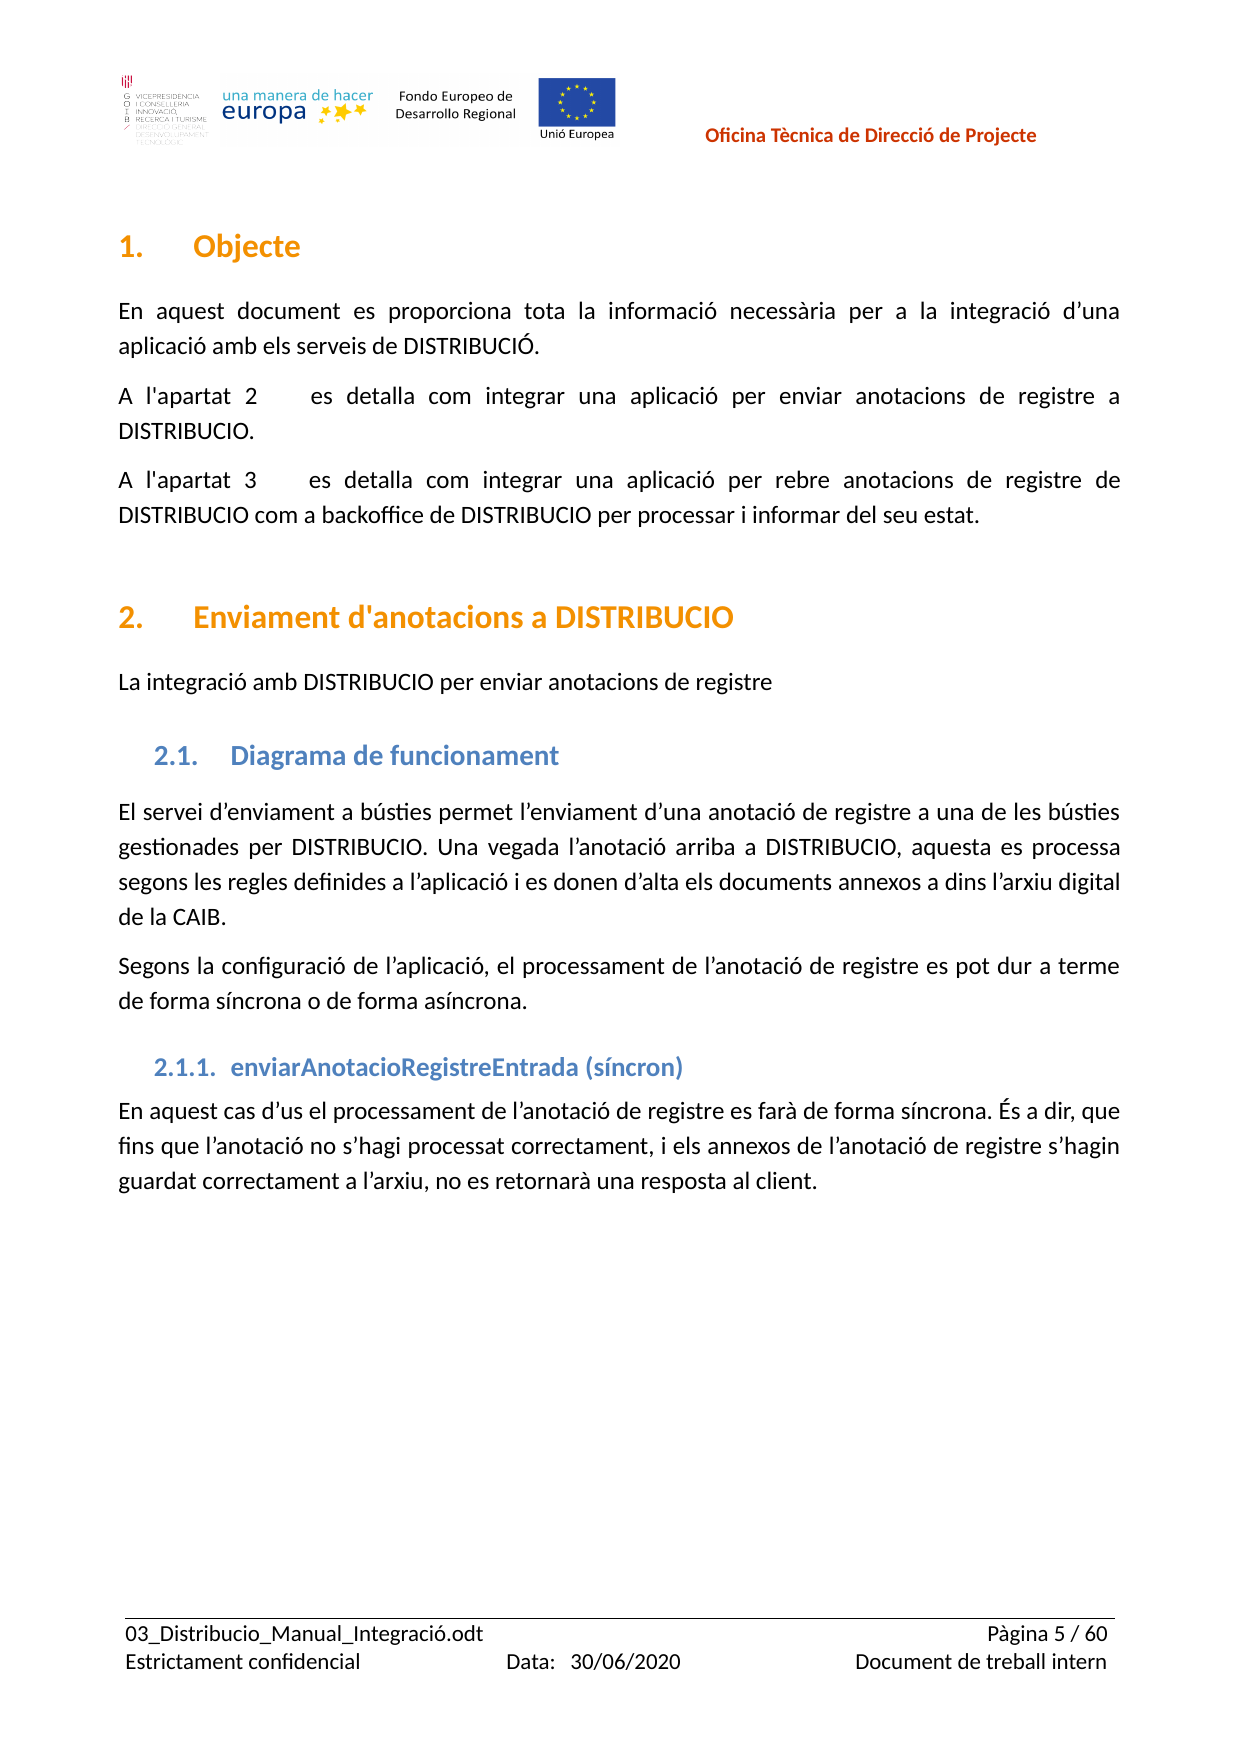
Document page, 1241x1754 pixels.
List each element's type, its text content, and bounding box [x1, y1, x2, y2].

text En aquest cas d’us el processament de l’anotació de registre es farà de forma síncrona. És a dir, que fins que l’anotació no s’hagi processat correctament, i els annexos de l’anotació de registre s’hagin guardat correctament a l’arxiu, no es retornarà una resposta al client. [118, 1095, 1122, 1196]
text A l'apartat 3 es detalla com integrar una aplicació per rebre anotacions de registre de DISTRIBUCIO com a backoffice de DISTRIBUCIO per processar i informar del seu estat. [118, 464, 1122, 530]
text A l'apartat 2 es detalla com integrar una aplicació per enviar anotacions de registre a DISTRIBUCIO. [118, 380, 1122, 445]
subtitle Diagrama de funcionament [153, 737, 1122, 772]
picture [118, 73, 213, 147]
subtitle Objecte [118, 225, 1122, 266]
text Segons la configuració de l’aplicació, el processament de l’anotació de registre es pot dur a terme de forma síncrona o de forma asíncrona. [118, 951, 1122, 1016]
text La integració amb DISTRIBUCIO per enviar anotacions de registre [118, 666, 1122, 697]
text El servei d’enviament a bústies permet l’enviament d’una anotació de registre a una de les bústies gestionades per DISTRIBUCIO. Una vegada l’anotació arriba a DISTRIBUCIO, aquesta es processa segons les regles definides a l’aplicació i es donen d’alta els documents annexos a dins l’arxiu digital de la CAIB. [118, 796, 1122, 931]
text En aquest document es proporciona tota la informació necessària per a la integració d’una aplicació amb els serveis de DISTRIBUCIÓ. [118, 295, 1122, 361]
subtitle enviarAnotacioRegistreEntrada (síncron) [153, 1050, 1122, 1083]
subtitle Enviament d'anotacions a DISTRIBUCIO [118, 596, 1122, 637]
picture [219, 73, 621, 147]
